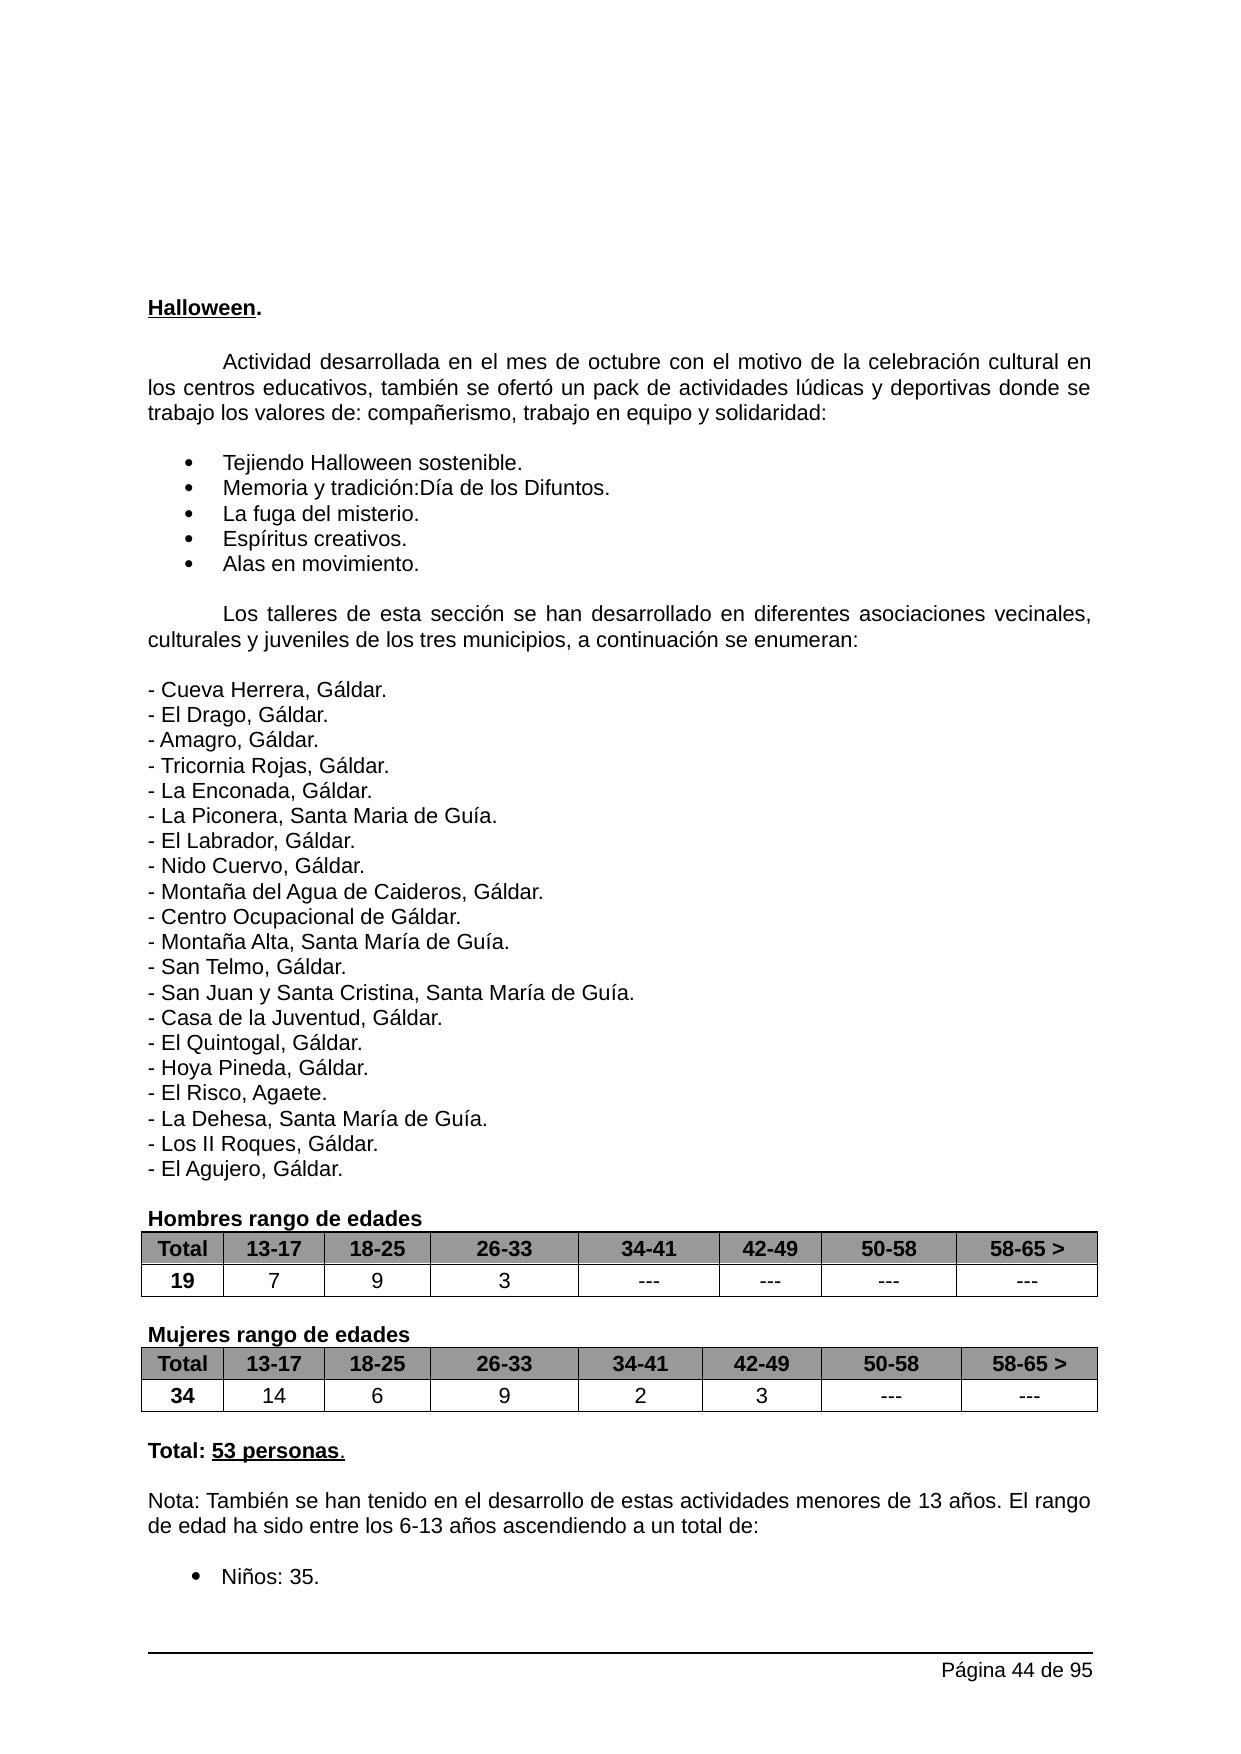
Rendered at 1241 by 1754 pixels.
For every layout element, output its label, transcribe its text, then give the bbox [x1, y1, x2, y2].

table_cell 34 [142, 1380, 223, 1411]
table_cell 14 [224, 1380, 324, 1411]
text Mujeres rango de edades [148, 1322, 1093, 1347]
text Hombres rango de edades [148, 1206, 1093, 1231]
table_cell 9 [325, 1265, 430, 1296]
text - Los II Roques, Gáldar. [148, 1131, 1093, 1156]
list Niños: 35. [192, 1563, 1093, 1589]
table_cell --- [822, 1380, 961, 1411]
text - Montaña del Agua de Caideros, Gáldar. [148, 878, 1093, 904]
text - La Piconera, Santa Maria de Guía. [148, 803, 1093, 828]
text - San Juan y Santa Cristina, Santa María de Guía. [148, 979, 1093, 1004]
table_header 26-33 [431, 1348, 578, 1379]
table_header 13-17 [224, 1233, 324, 1263]
table_cell 7 [224, 1265, 324, 1296]
table_header 34-41 [579, 1348, 702, 1379]
text - Casa de la Juventud, Gáldar. [148, 1004, 1093, 1030]
table_header 42-49 [720, 1233, 821, 1263]
text - Montaña Alta, Santa María de Guía. [148, 929, 1093, 954]
table_header 34-41 [579, 1233, 719, 1263]
table_cell 6 [325, 1380, 430, 1411]
table_header 42-49 [703, 1348, 821, 1379]
table_header 58-65 > [962, 1348, 1097, 1379]
text Los talleres de esta sección se han desarrollado en diferentes asociaciones vecinales, culturales y juveniles de los tres municipios, a continuación se enumeran: [148, 601, 1093, 652]
text - San Telmo, Gáldar. [148, 954, 1093, 979]
table_cell 9 [431, 1380, 578, 1411]
list Memoria y tradición:Día de los Difuntos. [185, 475, 1093, 500]
table_header 50-58 [822, 1233, 956, 1263]
list Espíritus creativos. [185, 526, 1093, 551]
table_header 13-17 [224, 1348, 324, 1379]
text - La Dehesa, Santa María de Guía. [148, 1105, 1093, 1131]
table_cell --- [822, 1265, 956, 1296]
text - El Quintogal, Gáldar. [148, 1030, 1093, 1055]
table_cell --- [962, 1380, 1097, 1411]
text - Tricornia Rojas, Gáldar. [148, 752, 1093, 778]
text Halloween. [148, 295, 1093, 320]
table_header 58-65 > [957, 1233, 1097, 1263]
text - Hoya Pineda, Gáldar. [148, 1055, 1093, 1080]
table_cell --- [579, 1265, 719, 1296]
list Alas en movimiento. [185, 551, 1093, 576]
table_cell --- [957, 1265, 1097, 1296]
text - La Enconada, Gáldar. [148, 778, 1093, 803]
table_cell --- [720, 1265, 821, 1296]
list La fuga del misterio. [185, 500, 1093, 526]
text - Centro Ocupacional de Gáldar. [148, 904, 1093, 929]
text - El Risco, Agaete. [148, 1080, 1093, 1105]
text - El Drago, Gáldar. [148, 702, 1093, 727]
table_header 18-25 [325, 1348, 430, 1379]
text - El Labrador, Gáldar. [148, 828, 1093, 853]
list Tejiendo Halloween sostenible. [185, 450, 1093, 475]
table_cell 3 [431, 1265, 578, 1296]
table_header 18-25 [325, 1233, 430, 1263]
table_cell 2 [579, 1380, 702, 1411]
table_cell 3 [703, 1380, 821, 1411]
text Nota: También se han tenido en el desarrollo de estas actividades menores de 13 años. El rango de edad ha sido entre los 6-13 años ascendiendo a un total de: [148, 1488, 1093, 1538]
text Total: 53 personas. [148, 1437, 1093, 1463]
table_header 50-58 [822, 1348, 961, 1379]
table_header Total [142, 1233, 223, 1263]
text - Amagro, Gáldar. [148, 727, 1093, 752]
text - Cueva Herrera, Gáldar. [148, 677, 1093, 702]
text Actividad desarrollada en el mes de octubre con el motivo de la celebración cultural en los centros educativos, también se ofertó un pack de actividades lúdicas y deportivas donde se trabajo los valores de: compañerismo, trabajo en equipo y solidaridad: [148, 349, 1093, 425]
text - El Agujero, Gáldar. [148, 1156, 1093, 1181]
table_header Total [142, 1348, 223, 1379]
table_header 26-33 [431, 1233, 578, 1263]
table_cell 19 [142, 1265, 223, 1296]
text - Nido Cuervo, Gáldar. [148, 853, 1093, 878]
